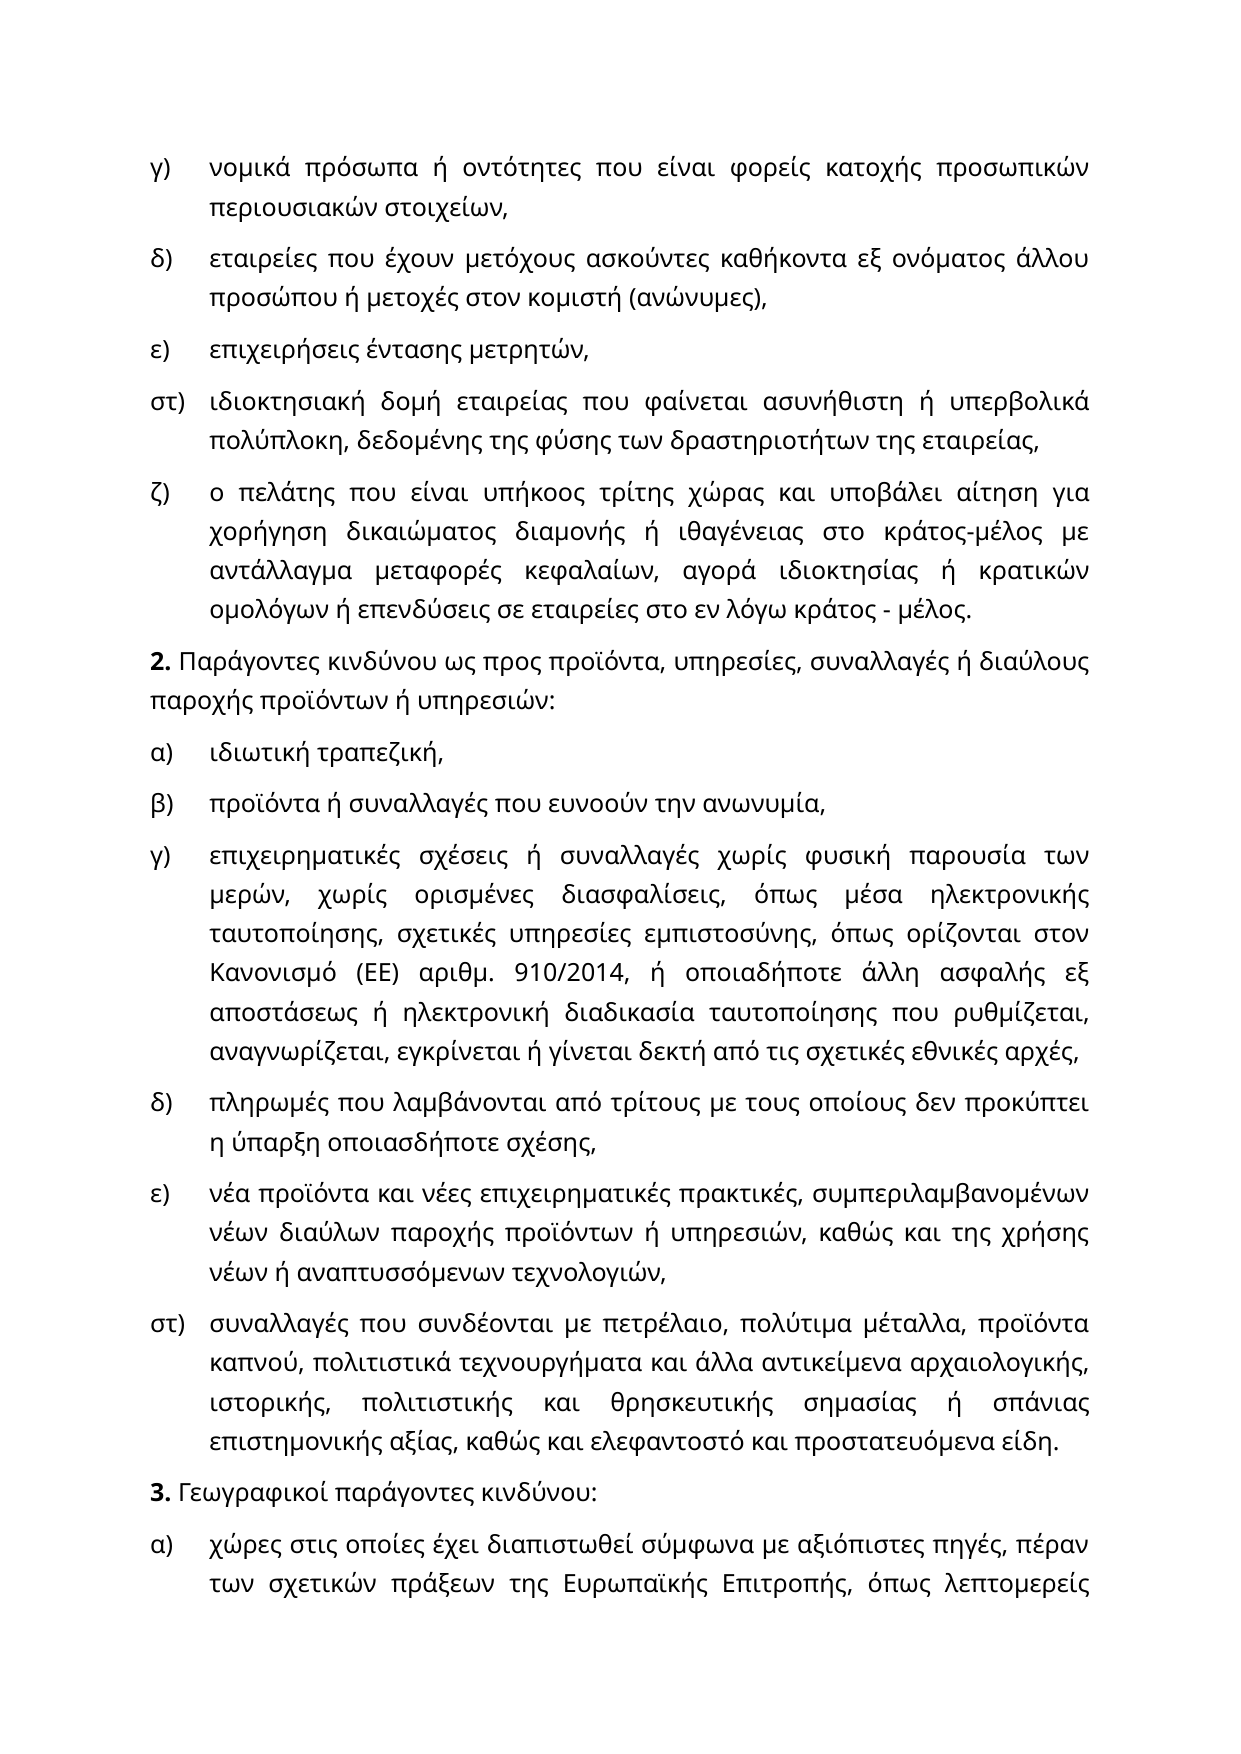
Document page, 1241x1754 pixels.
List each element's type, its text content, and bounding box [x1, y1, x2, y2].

list γ) επιχειρηματικές σχέσεις ή συναλλαγές χωρίς φυσική παρουσία των μερών, χωρίς ορισμένες διασφαλίσεις, όπως μέσα ηλεκτρονικής ταυτοποίησης, σχετικές υπηρεσίες εμπιστοσύνης, όπως ορίζονται στον Κανονισμό (ΕΕ) αριθμ. 910/2014, ή οποιαδήποτε άλλη ασφαλής εξ αποστάσεως ή ηλεκτρονική διαδικασία ταυτοποίησης που ρυθμίζεται, αναγνωρίζεται, εγκρίνεται ή γίνεται δεκτή από τις σχετικές εθνικές αρχές, [150, 837, 1090, 1067]
list δ) πληρωμές που λαμβάνονται από τρίτους με τους οποίους δεν προκύπτει η ύπαρξη οποιασδήποτε σχέσης, [150, 1085, 1090, 1158]
list γ) νομικά πρόσωπα ή οντότητες που είναι φορείς κατοχής προσωπικών περιουσιακών στοιχείων, [150, 150, 1090, 223]
list ε) επιχειρήσεις έντασης μετρητών, [150, 332, 1090, 366]
list στ) ιδιοκτησιακή δομή εταιρείας που φαίνεται ασυνήθιστη ή υπερβολικά πολύπλοκη, δεδομένης της φύσης των δραστηριοτήτων της εταιρείας, [150, 383, 1090, 457]
text 3. Γεωγραφικοί παράγοντες κινδύνου: [150, 1475, 1090, 1509]
list β) προϊόντα ή συναλλαγές που ευνοούν την ανωνυμία, [150, 786, 1090, 820]
list ζ) ο πελάτης που είναι υπήκοος τρίτης χώρας και υποβάλει αίτηση για χορήγηση δικαιώματος διαμονής ή ιθαγένειας στο κράτος-μέλος με αντάλλαγμα μεταφορές κεφαλαίων, αγορά ιδιοκτησίας ή κρατικών ομολόγων ή επενδύσεις σε εταιρείες στο εν λόγω κράτος - μέλος. [150, 474, 1090, 626]
list α) χώρες στις οποίες έχει διαπιστωθεί σύμφωνα με αξιόπιστες πηγές, πέραν των σχετικών πράξεων της Ευρωπαϊκής Επιτροπής, όπως λεπτομερείς [150, 1527, 1090, 1600]
text 2. Παράγοντες κινδύνου ως προς προϊόντα, υπηρεσίες, συναλλαγές ή διαύλους παροχής προϊόντων ή υπηρεσιών: [150, 643, 1090, 717]
list α) ιδιωτική τραπεζική, [150, 734, 1090, 768]
list στ) συναλλαγές που συνδέονται με πετρέλαιο, πολύτιμα μέταλλα, προϊόντα καπνού, πολιτιστικά τεχνουργήματα και άλλα αντικείμενα αρχαιολογικής, ιστορικής, πολιτιστικής και θρησκευτικής σημασίας ή σπάνιας επιστημονικής αξίας, καθώς και ελεφαντοστό και προστατευόμενα είδη. [150, 1306, 1090, 1457]
list δ) εταιρείες που έχουν μετόχους ασκούντες καθήκοντα εξ ονόματος άλλου προσώπου ή μετοχές στον κομιστή (ανώνυμες), [150, 241, 1090, 314]
list ε) νέα προϊόντα και νέες επιχειρηματικές πρακτικές, συμπεριλαμβανομένων νέων διαύλων παροχής προϊόντων ή υπηρεσιών, καθώς και της χρήσης νέων ή αναπτυσσόμενων τεχνολογιών, [150, 1176, 1090, 1288]
